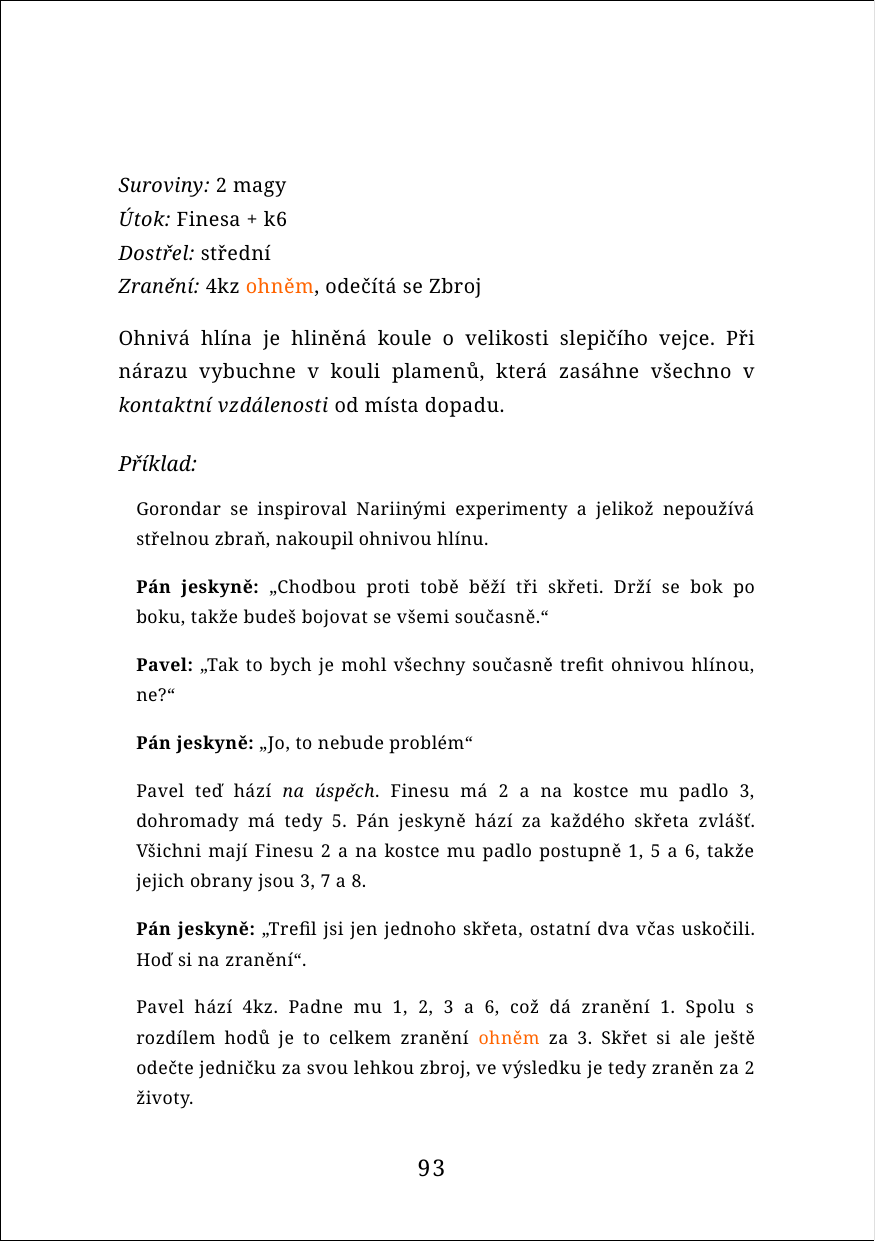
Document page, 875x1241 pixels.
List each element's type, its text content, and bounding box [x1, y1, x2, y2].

text Gorondar se inspiroval Nariinými experimenty a jelikož nepoužívá střelnou zbraň, nakoupil ohnivou hlínu. [136, 496, 756, 550]
text Příklad: [118, 449, 756, 477]
text Pán jeskyně: „Trefil jsi jen jednoho skřeta, ostatní dva včas uskočili. Hoď si na zranění“. [136, 917, 756, 971]
text Pavel: „Tak to bych je mohl všechny současně trefit ohnivou hlínou, ne?“ [136, 652, 756, 707]
text Pán jeskyně: „Chodbou proti tobě běží tři skřeti. Drží se bok po boku, takže budeš bojovat se všemi současně.“ [136, 574, 756, 628]
text Pavel teď hází na úspěch. Finesu má 2 a na kostce mu padlo 3, dohromady má tedy 5. Pán jeskyně hází za každého skřeta zvlášť. Všichni mají Finesu 2 a na kostce mu padlo postupně 1, 5 a 6, takže jejich obrany jsou 3, 7 a 8. [136, 778, 756, 893]
text Pán jeskyně: „Jo, to nebude problém“ [136, 730, 756, 754]
text Pavel hází 4kz. Padne mu 1, 2, 3 a 6, což dá zranění 1. Spolu s rozdílem hodů je to celkem zranění ohněm za 3. Skřet si ale ještě odečte jedničku za svou lehkou zbroj, ve výsledku je tedy zraněn za 2 životy. [136, 995, 756, 1110]
text Ohnivá hlína je hliněná koule o velikosti slepičího vejce. Při nárazu vybuchne v kouli plamenů, která zasáhne všechno v kontaktní vzdálenosti od místa dopadu. [118, 324, 756, 418]
text Suroviny: 2 magy Útok: Finesa + k6 Dostřel: střední Zranění: 4kz ohněm, odečítá se Zbroj [118, 172, 756, 300]
